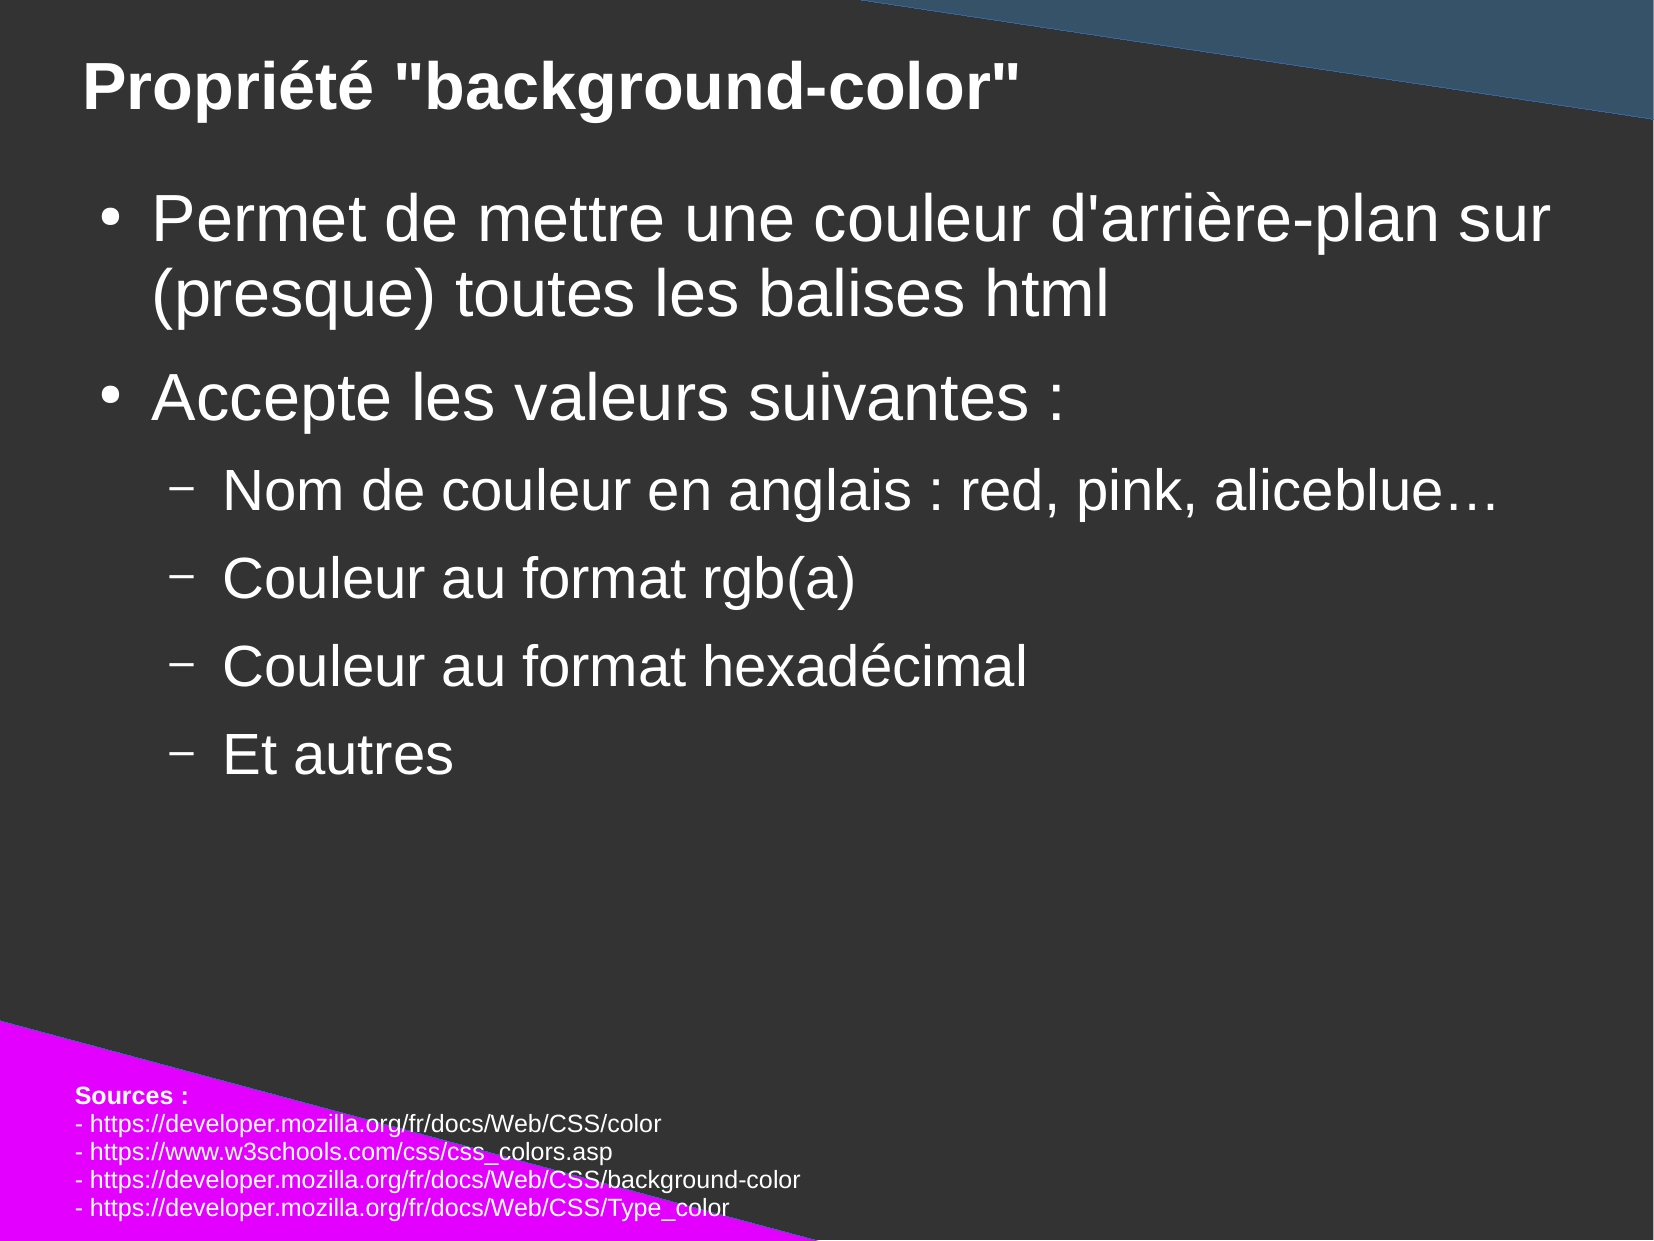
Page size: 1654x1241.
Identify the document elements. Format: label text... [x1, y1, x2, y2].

title Propriété "background-color" [82, 49, 1571, 162]
text_box [0, 1020, 199, 1241]
text_box Sources : - https://developer.mozilla.org/fr/docs/Web/CSS/color - https://www.w3schools.com/css/css_colors.asp - https://developer.mozilla.org/fr/docs/Web/CSS/background-color - https://developer.mozilla.org/fr/docs/Web/CSS/Type_color [60, 1074, 1546, 1241]
text_box [861, 0, 1654, 120]
list Permet de mettre une couleur d'arrière-plan sur (presque) toutes les balises html Accepte les valeurs suivantes : Nom de couleur en anglais : red, pink, aliceblue… Couleur au format rgb(a) Couleur au format hexadécimal Et autres [80, 180, 1605, 886]
